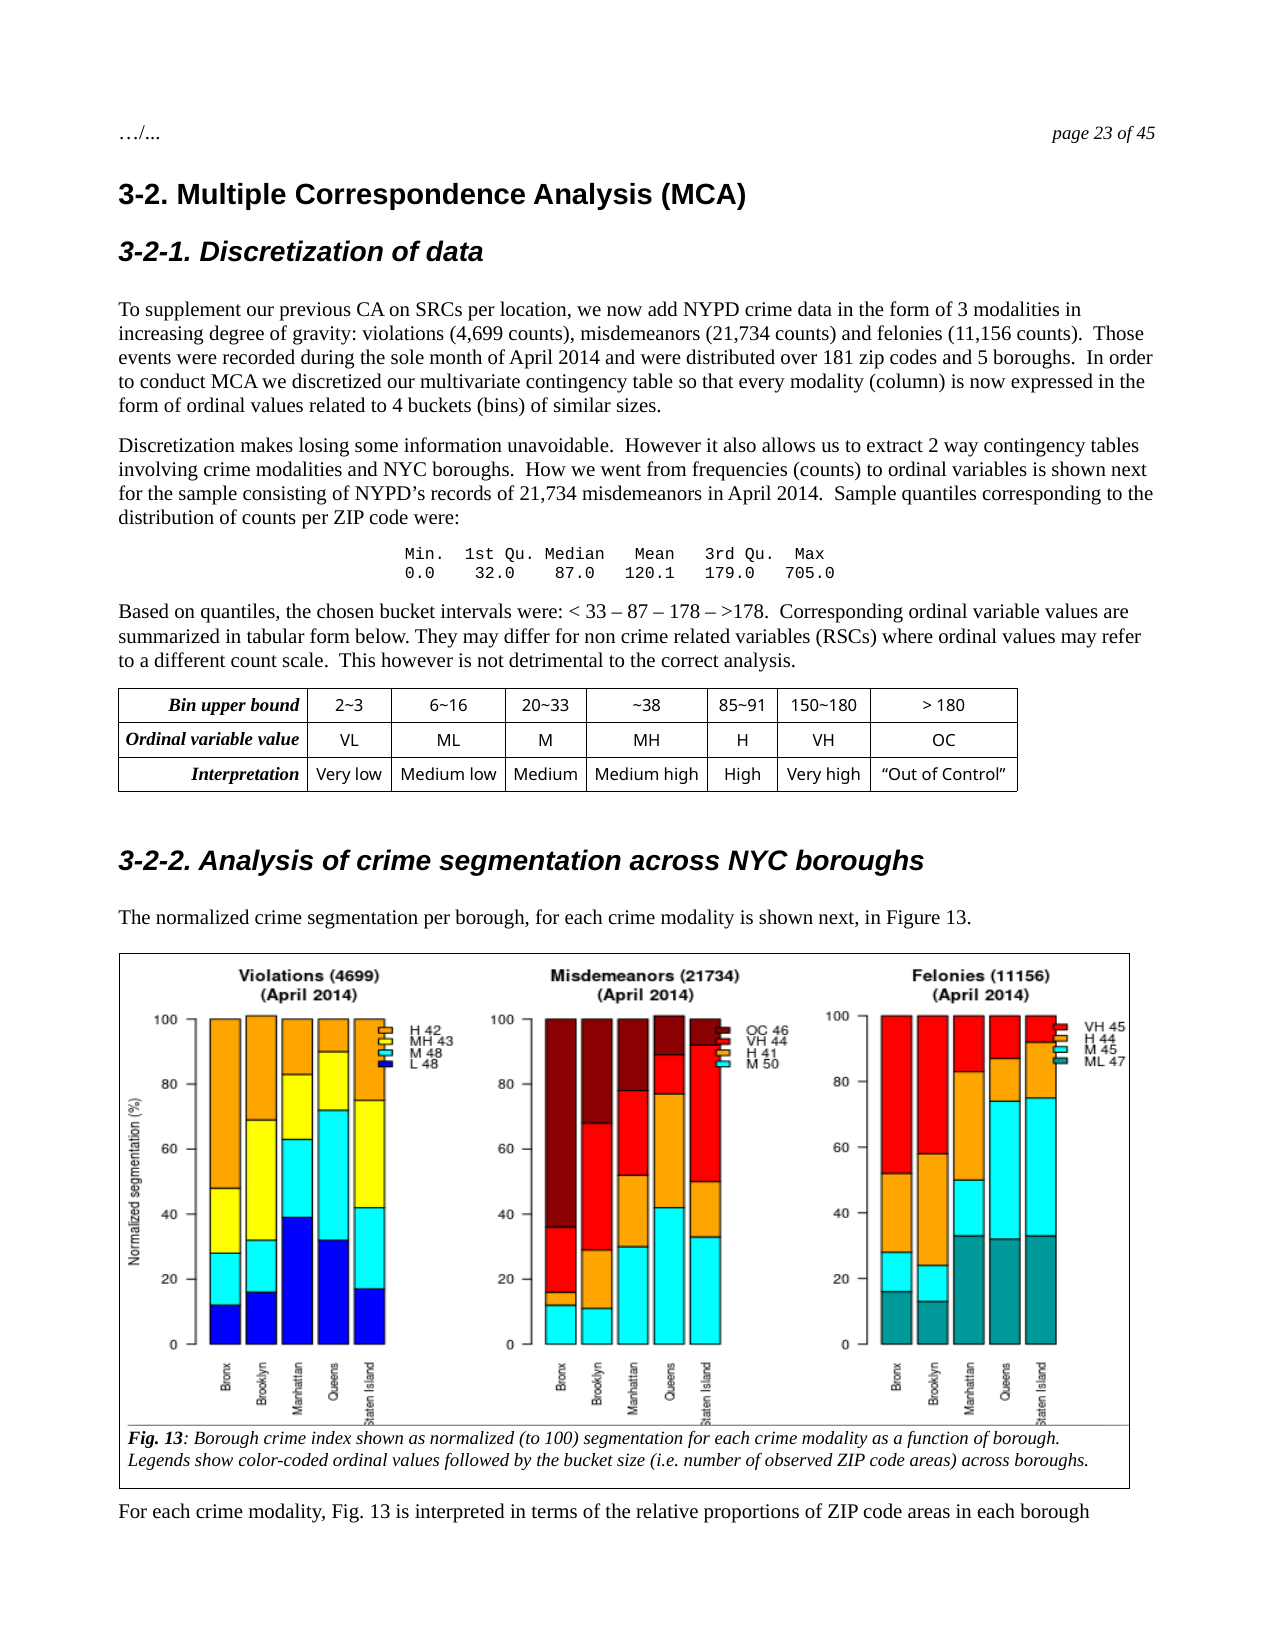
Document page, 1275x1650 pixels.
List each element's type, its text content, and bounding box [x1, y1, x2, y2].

table_cell M [506, 723, 586, 757]
text [120, 954, 1129, 1488]
table_cell VH [778, 723, 870, 757]
picture [127, 962, 1129, 1426]
text Min. 1st Qu. Median Mean 3rd Qu. Max 0.0 32.0 87.0 120.1 179.0 705.0 [118, 546, 1157, 583]
subtitle 3-2. Multiple Correspondence Analysis (MCA) [118, 177, 1157, 210]
table_cell Medium low [392, 758, 505, 791]
table_cell Ordinal variable value [119, 723, 307, 757]
table_header Bin upper bound [119, 689, 307, 722]
table_header > 180 [871, 689, 1017, 722]
table_header 85~91 [708, 689, 777, 722]
table_cell OC [871, 723, 1017, 757]
table_cell ML [392, 723, 505, 757]
table_cell H [708, 723, 777, 757]
table_cell MH [587, 723, 707, 757]
table_cell High [708, 758, 777, 791]
table_cell “Out of Control” [871, 758, 1017, 791]
text Fig. 13: Borough crime index shown as normalized (to 100) segmentation for each crime modality as a function of borough. Legends show color-coded ordinal values followed by the bucket size (i.e. number of observed ZIP code areas) across boroughs. [128, 1427, 1121, 1470]
table_cell Medium high [587, 758, 707, 791]
table_cell VL [308, 723, 391, 757]
text The normalized crime segmentation per borough, for each crime modality is shown next, in Figure 13. [118, 905, 1157, 929]
table_header 2~3 [308, 689, 391, 722]
text For each crime modality, Fig. 13 is interpreted in terms of the relative proportions of ZIP code areas in each borough [118, 946, 1157, 1523]
text Based on quantiles, the chosen bucket intervals were: < 33 – 87 – 178 – >178. Corresponding ordinal variable values are summarized in tabular form below. They may differ for non crime related variables (RSCs) where ordinal values may refer to a different count scale. This however is not detrimental to the correct analysis. [118, 599, 1157, 672]
subtitle 3-2-1. Discretization of data [118, 235, 1157, 268]
text Discretization makes losing some information unavoidable. However it also allows us to extract 2 way contingency tables involving crime modalities and NYC boroughs. How we went from frequencies (counts) to ordinal variables is shown next for the sample consisting of NYPD’s records of 21,734 misdemeanors in April 2014. Sample quantiles corresponding to the distribution of counts per ZIP code were: [118, 433, 1157, 529]
subtitle 3-2-2. Analysis of crime segmentation across NYC boroughs [118, 844, 1157, 876]
table_header 6~16 [392, 689, 505, 722]
table_cell Very low [308, 758, 391, 791]
table_header 20~33 [506, 689, 586, 722]
text To supplement our previous CA on SRCs per location, we now add NYPD crime data in the form of 3 modalities in increasing degree of gravity: violations (4,699 counts), misdemeanors (21,734 counts) and felonies (11,156 counts). Those events were recorded during the sole month of April 2014 and were distributed over 181 zip codes and 5 boroughs. In order to conduct MCA we discretized our multivariate contingency table so that every modality (column) is now expressed in the form of ordinal values related to 4 buckets (bins) of similar sizes. [118, 296, 1157, 417]
table_header 150~180 [778, 689, 870, 722]
table_header ~38 [587, 689, 707, 722]
table_cell Medium [506, 758, 586, 791]
table_cell Interpretation [119, 758, 307, 791]
table_cell Very high [778, 758, 870, 791]
